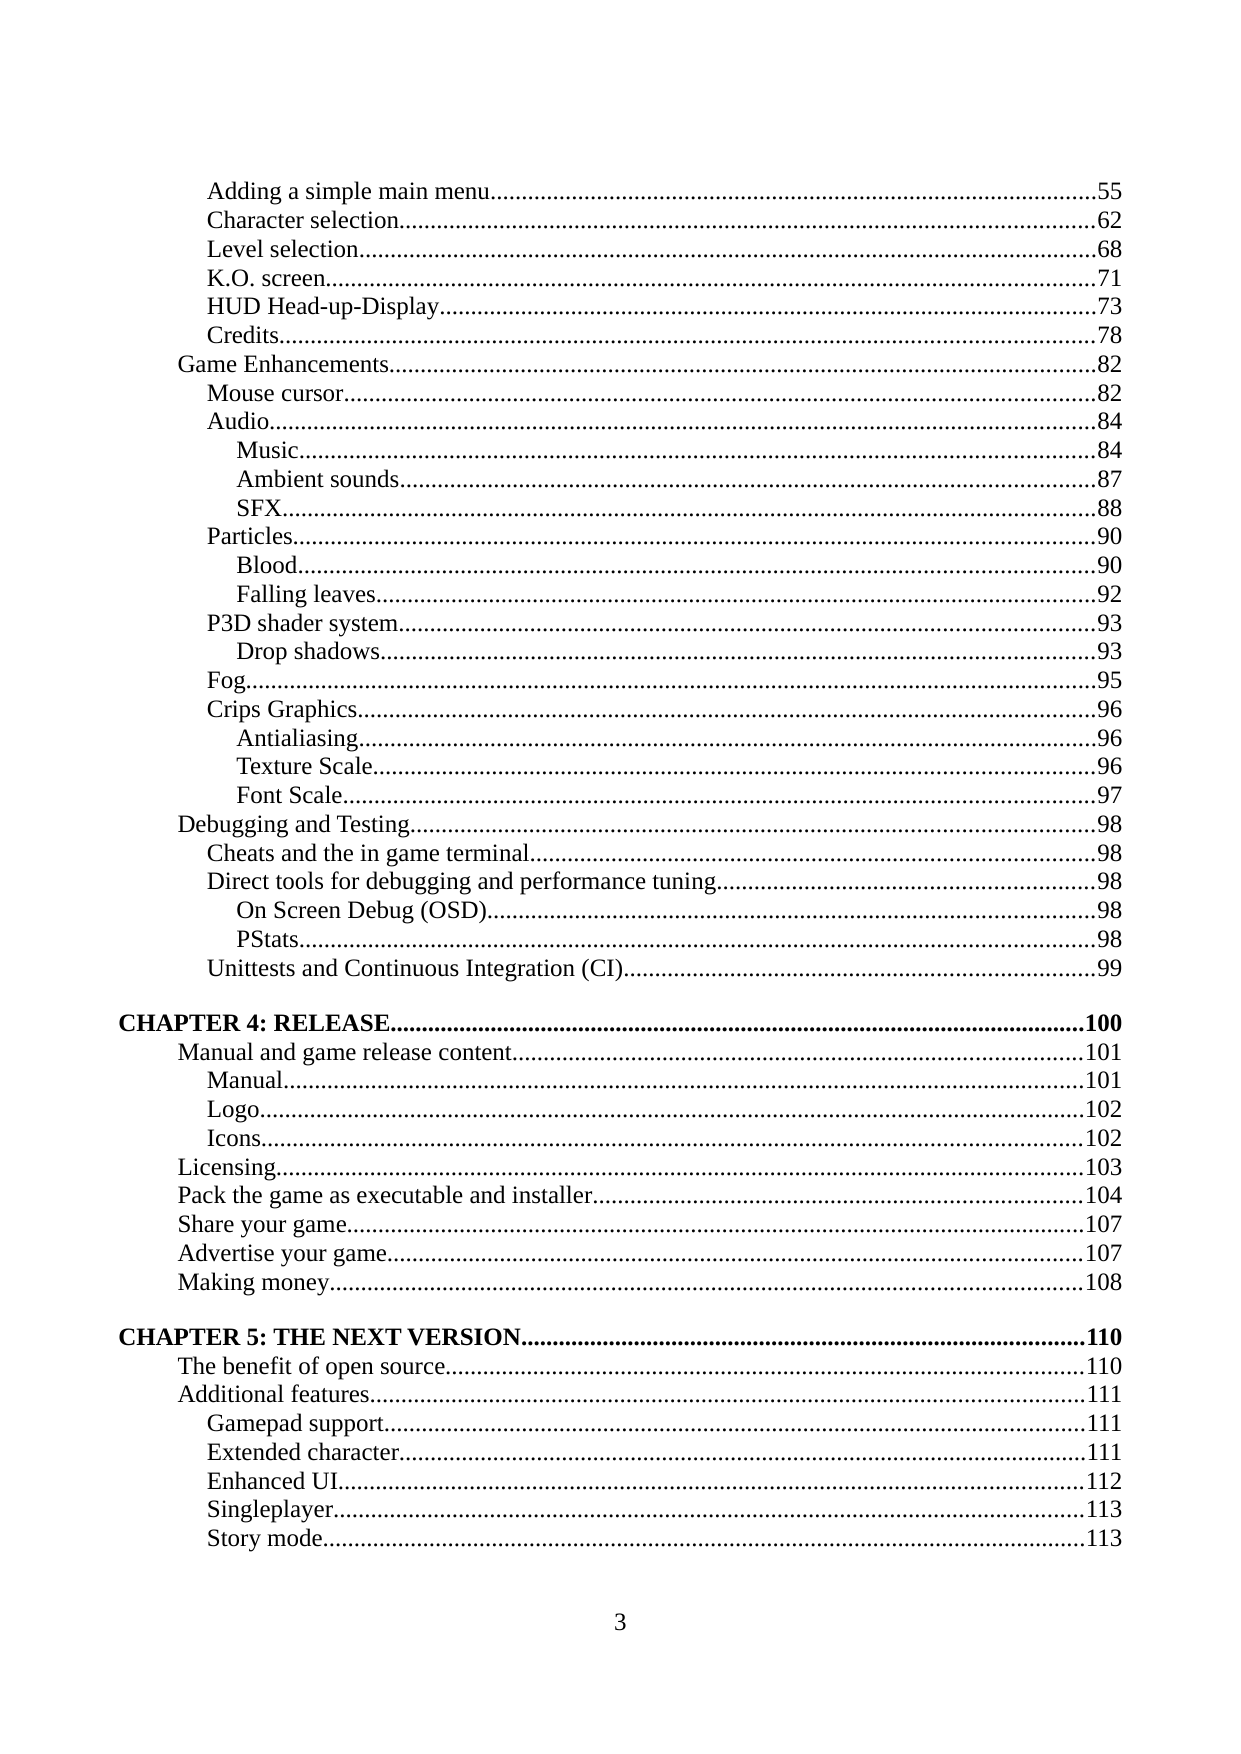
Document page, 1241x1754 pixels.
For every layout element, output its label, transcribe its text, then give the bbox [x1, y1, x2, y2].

text The benefit of open source 110 [177, 1351, 1122, 1379]
text PStats 98 [236, 924, 1122, 953]
text Additional features 111 [177, 1379, 1122, 1408]
text SFX 88 [236, 493, 1122, 521]
text Adding a simple main menu 55 [207, 176, 1122, 205]
text Manual and game release content 101 [177, 1037, 1122, 1065]
text Enhanced UI 112 [207, 1466, 1122, 1494]
text Logo 102 [207, 1094, 1122, 1123]
text Icons 102 [207, 1123, 1122, 1152]
text Texture Scale 96 [236, 751, 1122, 780]
text Cheats and the in game terminal 98 [207, 838, 1122, 866]
text Falling leaves 92 [236, 579, 1122, 608]
text Ambient sounds 87 [236, 464, 1122, 493]
text Credits 78 [207, 320, 1122, 349]
text Debugging and Testing 98 [177, 809, 1122, 838]
text Font Scale 97 [236, 780, 1122, 809]
text Extended character 111 [207, 1437, 1122, 1466]
text Mouse cursor 82 [207, 378, 1122, 406]
text Chapter 4: Release 100 [118, 1008, 1122, 1037]
text Gamepad support 111 [207, 1408, 1122, 1437]
text Singleplayer 113 [207, 1494, 1122, 1523]
text K.O. screen 71 [207, 263, 1122, 291]
text Music 84 [236, 435, 1122, 464]
text Blood 90 [236, 550, 1122, 579]
text Making money 108 [177, 1267, 1122, 1295]
text Story mode 113 [207, 1523, 1122, 1552]
text Drop shadows 93 [236, 636, 1122, 665]
text Antialiasing 96 [236, 723, 1122, 751]
text Character selection 62 [207, 205, 1122, 234]
text Advertise your game 107 [177, 1238, 1122, 1267]
text Chapter 5: The next version 110 [118, 1322, 1122, 1351]
text Level selection 68 [207, 234, 1122, 263]
text HUD Head-up-Display 73 [207, 291, 1122, 320]
text Particles 90 [207, 521, 1122, 550]
text Share your game 107 [177, 1209, 1122, 1238]
text Licensing 103 [177, 1152, 1122, 1180]
text On Screen Debug (OSD) 98 [236, 895, 1122, 924]
text Pack the game as executable and installer 104 [177, 1180, 1122, 1209]
text P3D shader system 93 [207, 608, 1122, 636]
text Crips Graphics 96 [207, 694, 1122, 723]
text Manual 101 [207, 1065, 1122, 1094]
text Fog 95 [207, 665, 1122, 694]
text Audio 84 [207, 406, 1122, 435]
text Game Enhancements 82 [177, 349, 1122, 378]
text Unittests and Continuous Integration (CI) 99 [207, 953, 1122, 981]
text Direct tools for debugging and performance tuning 98 [207, 866, 1122, 895]
